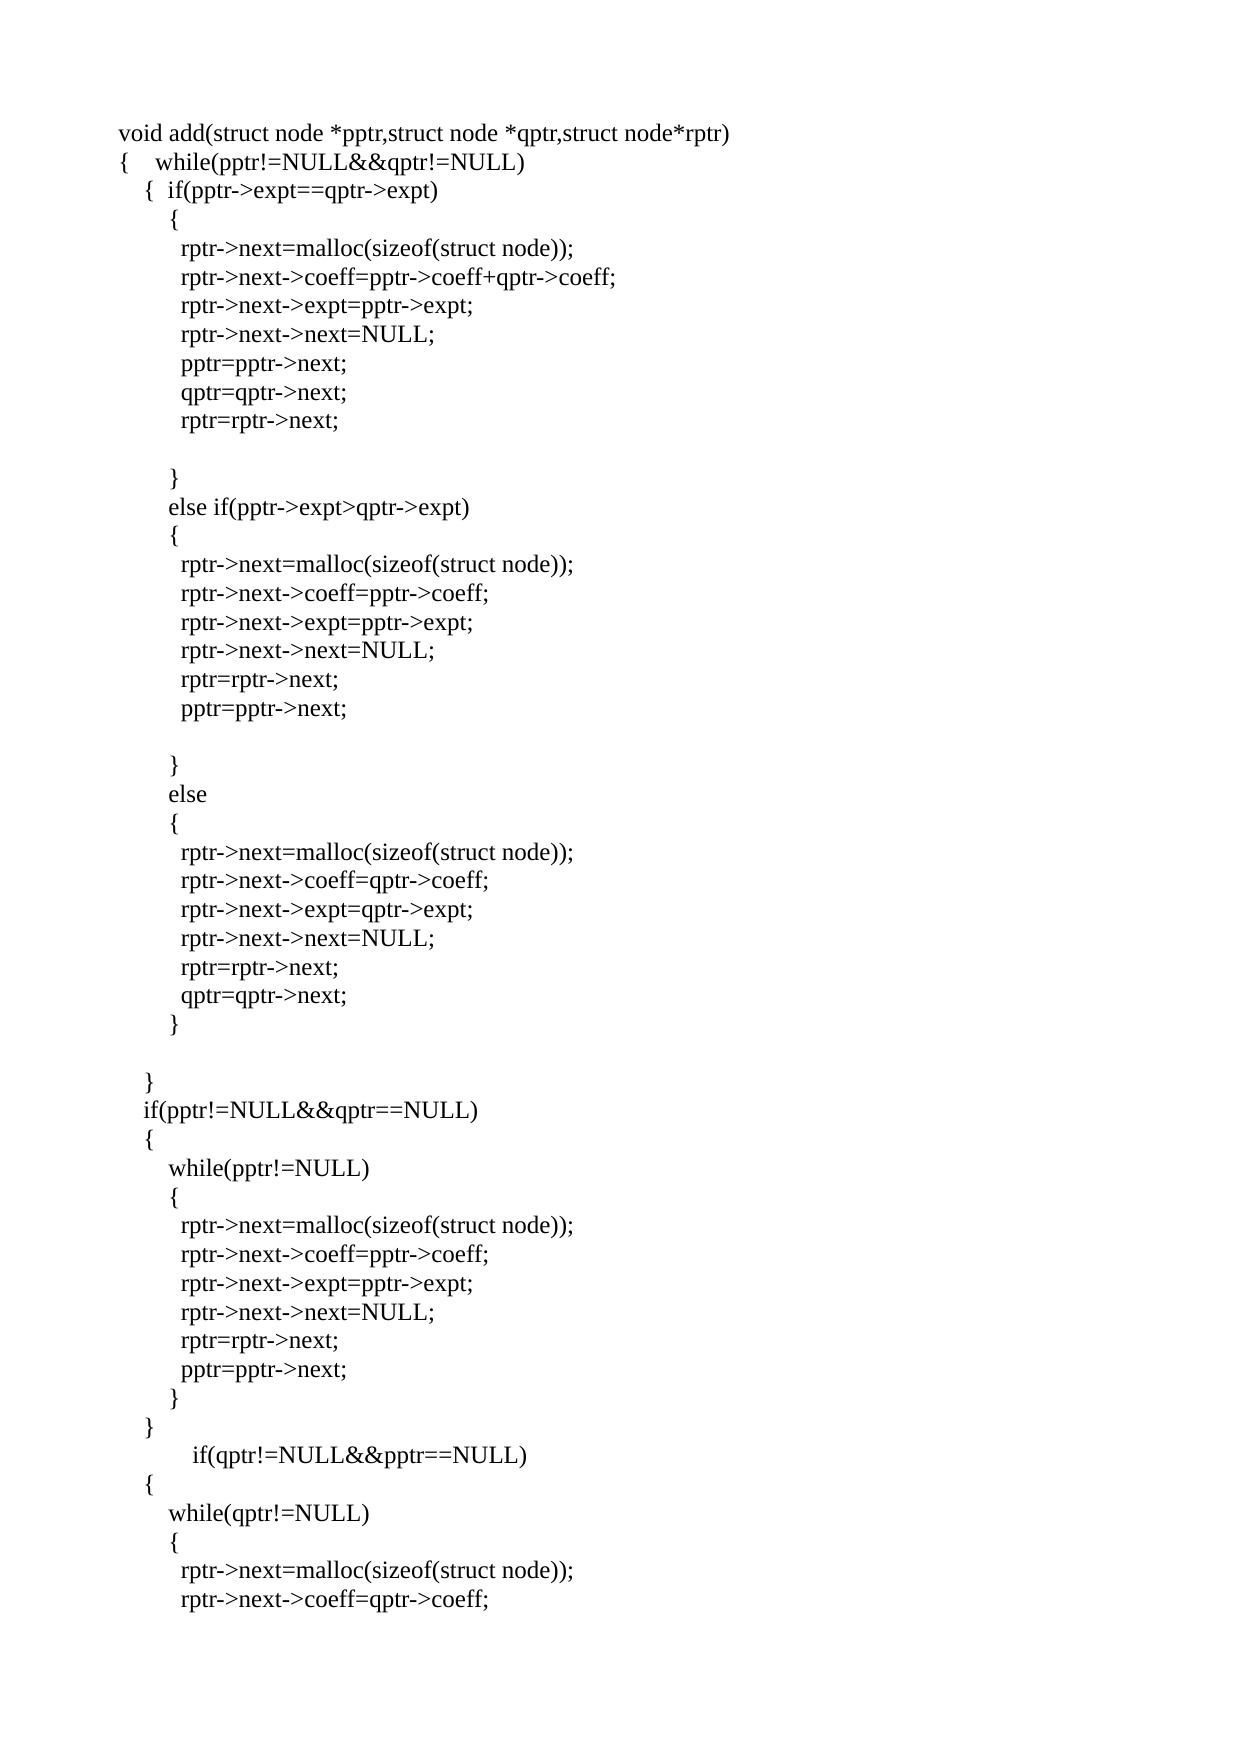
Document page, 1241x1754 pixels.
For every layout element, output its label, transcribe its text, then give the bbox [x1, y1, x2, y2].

text rptr=rptr->next; [118, 406, 1122, 434]
text rptr=rptr->next; [118, 952, 1122, 981]
text rptr->next->coeff=pptr->coeff+qptr->coeff; [118, 262, 1122, 291]
text rptr->next->expt=pptr->expt; [118, 1268, 1122, 1297]
text rptr->next=malloc(sizeof(struct node)); [118, 549, 1122, 578]
text while(pptr!=NULL) [118, 1153, 1122, 1182]
text } [118, 1412, 1122, 1441]
text qptr=qptr->next; [118, 981, 1122, 1009]
text void add(struct node *pptr,struct node *qptr,struct node*rptr) [118, 118, 1122, 147]
text { if(pptr->expt==qptr->expt) [118, 176, 1122, 204]
text rptr->next->expt=pptr->expt; [118, 291, 1122, 319]
text } [118, 751, 1122, 779]
text { [118, 1182, 1122, 1211]
text else [118, 779, 1122, 808]
text pptr=pptr->next; [118, 348, 1122, 377]
text pptr=pptr->next; [118, 1354, 1122, 1383]
text rptr->next->expt=pptr->expt; [118, 607, 1122, 636]
text rptr->next->next=NULL; [118, 319, 1122, 348]
text { [118, 808, 1122, 837]
text } [118, 1067, 1122, 1096]
text { [118, 1469, 1122, 1498]
text rptr->next=malloc(sizeof(struct node)); [118, 1556, 1122, 1584]
text { [118, 1124, 1122, 1153]
text rptr->next->next=NULL; [118, 636, 1122, 664]
text else if(pptr->expt>qptr->expt) [118, 492, 1122, 521]
text } [118, 1383, 1122, 1412]
text rptr->next=malloc(sizeof(struct node)); [118, 233, 1122, 262]
text rptr->next=malloc(sizeof(struct node)); [118, 1211, 1122, 1239]
text rptr=rptr->next; [118, 664, 1122, 693]
text { [118, 1527, 1122, 1556]
text qptr=qptr->next; [118, 377, 1122, 406]
text rptr->next->coeff=qptr->coeff; [118, 866, 1122, 894]
text rptr=rptr->next; [118, 1326, 1122, 1354]
text { [118, 521, 1122, 549]
text while(qptr!=NULL) [118, 1498, 1122, 1527]
text if(qptr!=NULL&&pptr==NULL) [118, 1441, 1122, 1469]
text } [118, 1009, 1122, 1038]
text { [118, 204, 1122, 233]
text if(pptr!=NULL&&qptr==NULL) [118, 1096, 1122, 1124]
text rptr->next->next=NULL; [118, 1297, 1122, 1326]
text rptr->next=malloc(sizeof(struct node)); [118, 837, 1122, 866]
text } [118, 463, 1122, 492]
text rptr->next->coeff=qptr->coeff; [118, 1584, 1122, 1613]
text pptr=pptr->next; [118, 693, 1122, 722]
text rptr->next->expt=qptr->expt; [118, 894, 1122, 923]
text rptr->next->coeff=pptr->coeff; [118, 578, 1122, 607]
text rptr->next->next=NULL; [118, 923, 1122, 952]
text rptr->next->coeff=pptr->coeff; [118, 1239, 1122, 1268]
text { while(pptr!=NULL&&qptr!=NULL) [118, 147, 1122, 176]
